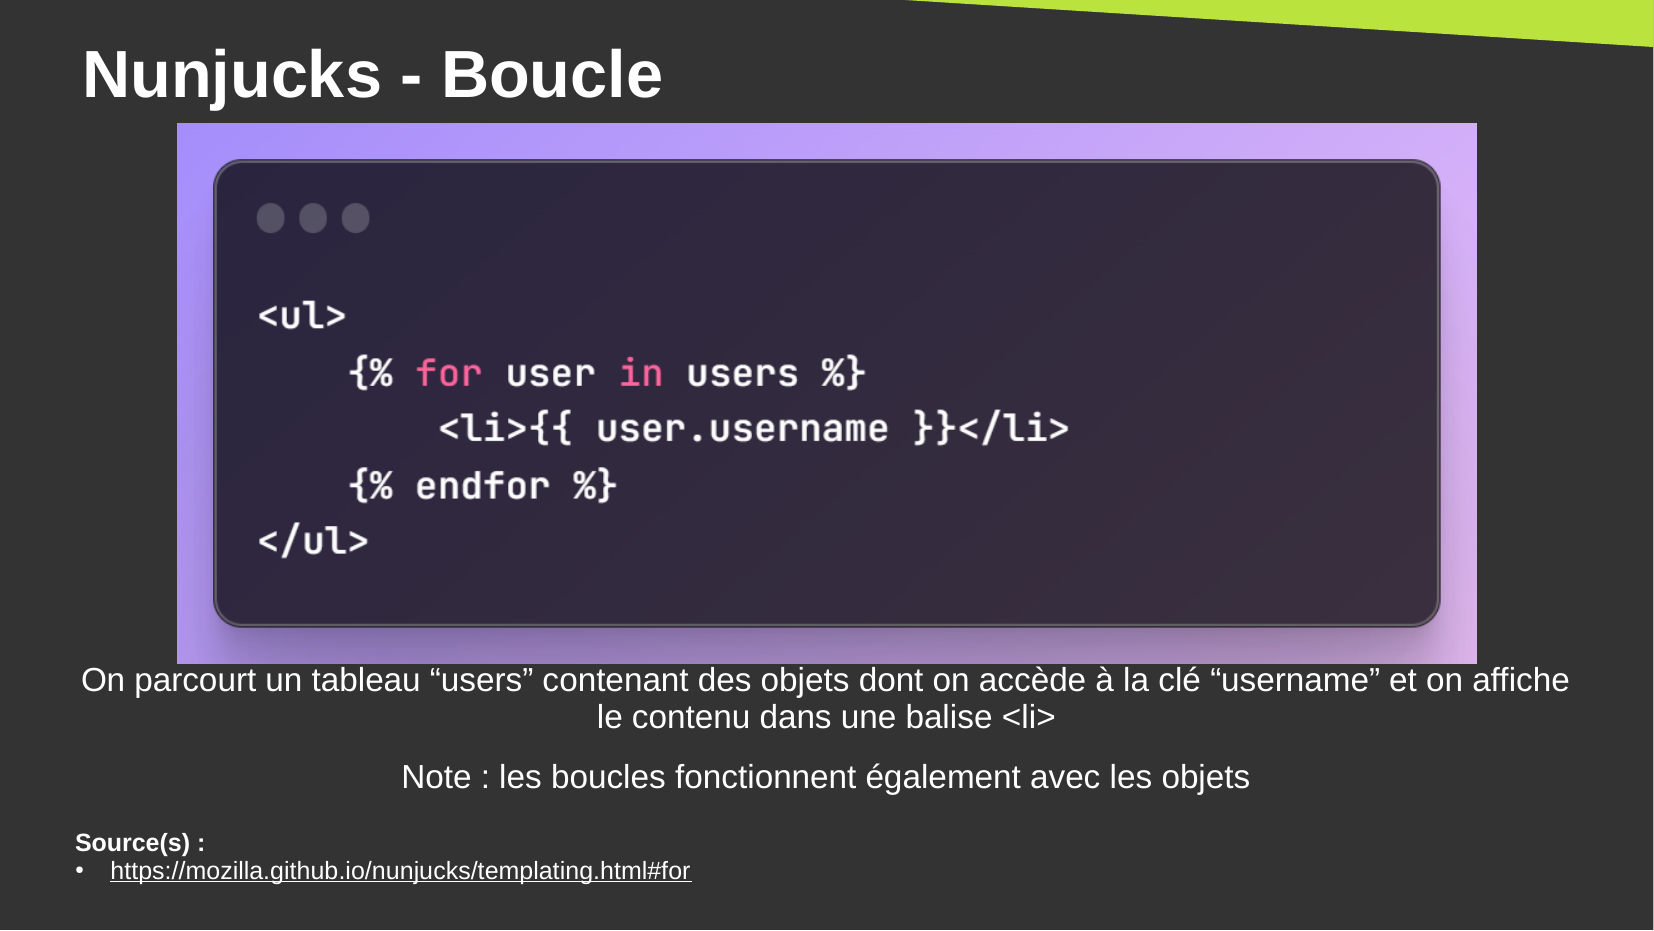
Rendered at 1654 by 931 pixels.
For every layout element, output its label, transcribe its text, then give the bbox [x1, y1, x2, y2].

picture [177, 123, 1477, 661]
text_box Source(s) : https://mozilla.github.io/nunjucks/templating.html#for [60, 821, 1546, 931]
list On parcourt un tableau “users” contenant des objets dont on accède à la clé “username” et on affiche le contenu dans une balise <li> Note : les boucles fonctionnent également avec les objets [64, 661, 1589, 798]
title Nunjucks - Boucle [82, 37, 1571, 112]
text_box [905, 0, 1654, 48]
